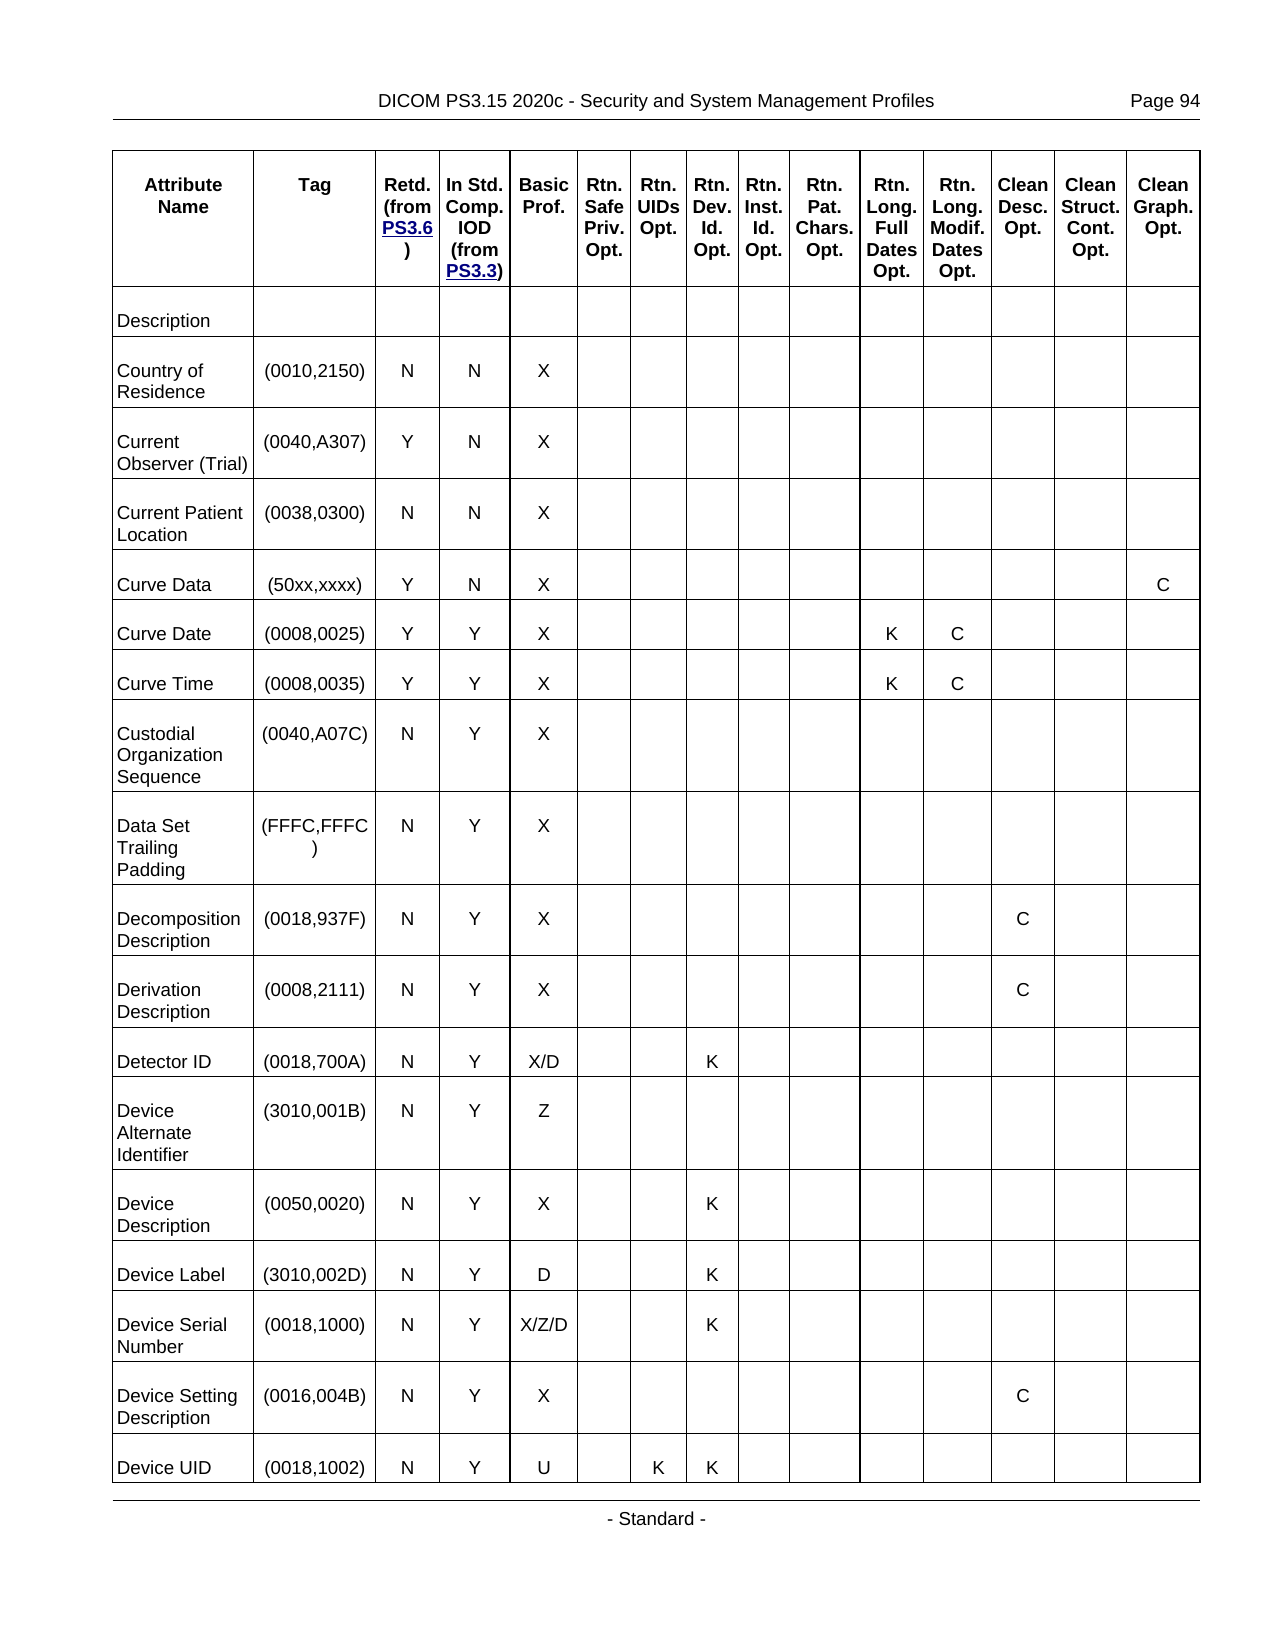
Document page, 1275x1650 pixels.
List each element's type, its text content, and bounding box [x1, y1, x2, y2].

table_cell [578, 792, 630, 884]
table_cell (3010,002D) [254, 1241, 375, 1290]
table_cell [631, 479, 686, 549]
table_cell [992, 650, 1054, 698]
table_cell [924, 1291, 991, 1361]
table_cell [739, 1028, 789, 1076]
table_cell [790, 408, 859, 478]
table_cell K [687, 1291, 738, 1361]
table_cell X [511, 337, 577, 407]
table_cell Device Alternate Identifier [113, 1077, 253, 1169]
table_cell X [511, 650, 577, 698]
table_cell [924, 337, 991, 407]
table_cell [924, 287, 991, 336]
table_cell [739, 1291, 789, 1361]
table_cell Y [376, 550, 439, 599]
table_header Rtn. Safe Priv. Opt. [578, 151, 630, 286]
table_cell N [376, 700, 439, 791]
table_cell [924, 408, 991, 478]
table_cell [992, 700, 1054, 791]
table_cell Current Patient Location [113, 479, 253, 549]
table_cell Data Set Trailing Padding [113, 792, 253, 884]
table_cell [1055, 650, 1126, 698]
table_cell Decomposition Description [113, 885, 253, 955]
table_cell [790, 885, 859, 955]
table_header Tag [254, 151, 375, 286]
table_cell [687, 792, 738, 884]
table_cell [631, 956, 686, 1027]
table_cell X [511, 700, 577, 791]
table_cell [924, 1241, 991, 1290]
table_cell [631, 287, 686, 336]
table_cell [631, 1170, 686, 1240]
table_cell N [376, 1028, 439, 1076]
table_cell [790, 1028, 859, 1076]
table_cell [790, 337, 859, 407]
table_cell Y [440, 1028, 509, 1076]
table_cell [739, 550, 789, 599]
table_cell (0018,1000) [254, 1291, 375, 1361]
table_cell [861, 1362, 923, 1432]
table_cell [1127, 600, 1199, 649]
table_cell (0008,2111) [254, 956, 375, 1027]
table_cell [861, 792, 923, 884]
table_cell [1127, 1362, 1199, 1432]
table_cell [739, 1362, 789, 1432]
table_cell [992, 1434, 1054, 1482]
table_header Clean Graph. Opt. [1127, 151, 1199, 286]
table_header Rtn. Long. Modif. Dates Opt. [924, 151, 991, 286]
table_cell Y [376, 600, 439, 649]
table_cell [992, 1241, 1054, 1290]
table_cell [992, 550, 1054, 599]
table_cell Detector ID [113, 1028, 253, 1076]
table_cell X [511, 885, 577, 955]
table_cell [1055, 700, 1126, 791]
table_cell (0040,A07C) [254, 700, 375, 791]
table_cell [687, 287, 738, 336]
table_cell K [687, 1170, 738, 1240]
table_cell C [924, 650, 991, 698]
table_header Clean Desc. Opt. [992, 151, 1054, 286]
table_cell [1055, 885, 1126, 955]
table_cell [992, 1028, 1054, 1076]
table_cell [739, 1434, 789, 1482]
table_cell N [376, 1362, 439, 1432]
table_cell [861, 1077, 923, 1169]
table_cell [1127, 1028, 1199, 1076]
table_cell C [992, 1362, 1054, 1432]
table_cell Y [440, 650, 509, 698]
table_cell N [376, 1170, 439, 1240]
table_cell [687, 650, 738, 698]
table_cell C [924, 600, 991, 649]
table_cell [739, 479, 789, 549]
table_header Rtn. Dev. Id. Opt. [687, 151, 738, 286]
table_cell [687, 956, 738, 1027]
table_cell Y [376, 408, 439, 478]
table_cell [1127, 1077, 1199, 1169]
table_cell [739, 956, 789, 1027]
table_cell [1055, 1028, 1126, 1076]
table_cell [739, 287, 789, 336]
table_cell Curve Date [113, 600, 253, 649]
table_cell [631, 1028, 686, 1076]
table_header Attribute Name [113, 151, 253, 286]
table_cell [578, 650, 630, 698]
table_cell X [511, 1362, 577, 1432]
table_cell Y [440, 600, 509, 649]
table_cell Y [440, 1362, 509, 1432]
table_cell K [687, 1028, 738, 1076]
table_cell [790, 1241, 859, 1290]
table_cell (FFFC,FFFC) [254, 792, 375, 884]
table_cell X/Z/D [511, 1291, 577, 1361]
table_cell [1055, 600, 1126, 649]
table_cell [1127, 792, 1199, 884]
table_cell [578, 1291, 630, 1361]
table_cell U [511, 1434, 577, 1482]
table_cell [578, 600, 630, 649]
table_cell [1055, 1434, 1126, 1482]
table_cell (0050,0020) [254, 1170, 375, 1240]
table_cell [924, 550, 991, 599]
table_cell [992, 600, 1054, 649]
table_header In Std. Comp. IOD (from PS3.3) [440, 151, 509, 286]
table_cell N [440, 408, 509, 478]
table_cell N [376, 956, 439, 1027]
table_cell [1055, 1077, 1126, 1169]
table_cell X [511, 956, 577, 1027]
table_cell [992, 1077, 1054, 1169]
table_cell (0018,700A) [254, 1028, 375, 1076]
table_cell [631, 337, 686, 407]
table_cell [687, 885, 738, 955]
table_cell K [631, 1434, 686, 1482]
table_cell [790, 956, 859, 1027]
table_cell N [376, 1077, 439, 1169]
table_cell [739, 885, 789, 955]
table_cell X [511, 550, 577, 599]
table_cell [739, 600, 789, 649]
table_cell [631, 792, 686, 884]
table_cell [861, 337, 923, 407]
table_cell [790, 1291, 859, 1361]
table_cell [1055, 1170, 1126, 1240]
table_cell [861, 956, 923, 1027]
table_cell N [376, 337, 439, 407]
table_cell [687, 600, 738, 649]
table_cell [631, 1077, 686, 1169]
table_cell [861, 1241, 923, 1290]
table_cell [687, 479, 738, 549]
table_cell [992, 287, 1054, 336]
table_cell [924, 792, 991, 884]
table_cell [1055, 1362, 1126, 1432]
table_cell [631, 550, 686, 599]
table_cell X [511, 600, 577, 649]
table_cell N [376, 1434, 439, 1482]
table_cell K [687, 1241, 738, 1290]
table_cell [861, 287, 923, 336]
table_cell [739, 408, 789, 478]
table_cell [992, 1170, 1054, 1240]
table_cell (0008,0035) [254, 650, 375, 698]
table_cell X/D [511, 1028, 577, 1076]
table_cell [1055, 1291, 1126, 1361]
table_cell [687, 1077, 738, 1169]
table_cell [1127, 956, 1199, 1027]
table_cell [861, 700, 923, 791]
table_cell [440, 287, 509, 336]
table_cell Y [440, 700, 509, 791]
table_cell [578, 1362, 630, 1432]
table_cell Y [440, 1434, 509, 1482]
table_header Rtn. Pat. Chars. Opt. [790, 151, 859, 286]
table_cell (0040,A307) [254, 408, 375, 478]
table_cell C [992, 956, 1054, 1027]
table_cell [578, 287, 630, 336]
table_cell Y [440, 1291, 509, 1361]
table_cell [1055, 550, 1126, 599]
table_cell [631, 885, 686, 955]
table_cell [924, 956, 991, 1027]
table_cell [1127, 479, 1199, 549]
table_cell [254, 287, 375, 336]
table_cell N [440, 550, 509, 599]
table_cell Curve Time [113, 650, 253, 698]
table_cell [578, 1434, 630, 1482]
table_cell (0018,1002) [254, 1434, 375, 1482]
table_cell N [376, 885, 439, 955]
table_cell C [1127, 550, 1199, 599]
table_cell [1127, 700, 1199, 791]
table_cell X [511, 479, 577, 549]
table_cell Y [440, 1170, 509, 1240]
table_cell [1055, 956, 1126, 1027]
table_cell [739, 337, 789, 407]
table_cell [631, 700, 686, 791]
table_cell [1127, 408, 1199, 478]
table_cell Country of Residence [113, 337, 253, 407]
table_cell N [376, 1241, 439, 1290]
table_cell [861, 479, 923, 549]
table_cell [631, 1291, 686, 1361]
table_cell [790, 550, 859, 599]
table_cell [1127, 1241, 1199, 1290]
table_cell (0038,0300) [254, 479, 375, 549]
table_cell [578, 479, 630, 549]
table_cell N [376, 479, 439, 549]
table_cell N [440, 479, 509, 549]
table_cell N [440, 337, 509, 407]
table_cell C [992, 885, 1054, 955]
table_cell [578, 550, 630, 599]
table_cell [739, 792, 789, 884]
table_cell [739, 650, 789, 698]
table_cell [578, 700, 630, 791]
table_cell N [376, 1291, 439, 1361]
table_cell [861, 885, 923, 955]
table_cell [1127, 650, 1199, 698]
table_cell N [376, 792, 439, 884]
table_cell K [861, 600, 923, 649]
table_cell [1055, 1241, 1126, 1290]
table_cell [1055, 337, 1126, 407]
table_cell [861, 1170, 923, 1240]
table_cell [1127, 1434, 1199, 1482]
table_cell [992, 408, 1054, 478]
table_cell [1127, 337, 1199, 407]
table_cell [924, 885, 991, 955]
table_cell Y [440, 792, 509, 884]
table_cell [511, 287, 577, 336]
table_cell Device UID [113, 1434, 253, 1482]
table_cell [924, 1170, 991, 1240]
table_cell X [511, 792, 577, 884]
table_cell (3010,001B) [254, 1077, 375, 1169]
table_cell (50xx,xxxx) [254, 550, 375, 599]
table_cell X [511, 1170, 577, 1240]
table_cell Curve Data [113, 550, 253, 599]
table_cell Derivation Description [113, 956, 253, 1027]
table_cell [578, 1028, 630, 1076]
table_cell [687, 408, 738, 478]
table_cell [631, 1362, 686, 1432]
table_cell K [861, 650, 923, 698]
table_cell [1127, 1291, 1199, 1361]
table_cell Y [440, 956, 509, 1027]
table_header Basic Prof. [511, 151, 577, 286]
table_cell [1127, 1170, 1199, 1240]
table_cell [1127, 885, 1199, 955]
table_cell [790, 1077, 859, 1169]
table_cell K [687, 1434, 738, 1482]
table_cell [992, 1291, 1054, 1361]
table_cell [790, 650, 859, 698]
table_cell [1127, 287, 1199, 336]
table_cell [924, 479, 991, 549]
table_cell Y [440, 885, 509, 955]
table_cell [861, 408, 923, 478]
table_cell [739, 1241, 789, 1290]
table_cell [578, 1077, 630, 1169]
table_cell (0010,2150) [254, 337, 375, 407]
table_cell [924, 1028, 991, 1076]
table_cell [992, 337, 1054, 407]
table_cell [631, 408, 686, 478]
table_cell [578, 1170, 630, 1240]
table_header Rtn. Inst. Id. Opt. [739, 151, 789, 286]
table_header Rtn. Long. Full Dates Opt. [861, 151, 923, 286]
table_cell [376, 287, 439, 336]
table_cell Device Description [113, 1170, 253, 1240]
table_cell X [511, 408, 577, 478]
table_cell [1055, 792, 1126, 884]
table_cell Z [511, 1077, 577, 1169]
table_cell [631, 650, 686, 698]
table_cell [790, 600, 859, 649]
table_cell [790, 792, 859, 884]
table_cell [687, 1362, 738, 1432]
table_cell [739, 1077, 789, 1169]
table_cell Current Observer (Trial) [113, 408, 253, 478]
table_cell [1055, 408, 1126, 478]
table_cell [687, 550, 738, 599]
table_cell [992, 792, 1054, 884]
table_cell [790, 1170, 859, 1240]
table_cell (0008,0025) [254, 600, 375, 649]
table_cell [578, 408, 630, 478]
table_cell [1055, 479, 1126, 549]
table_cell [578, 956, 630, 1027]
table_header Clean Struct. Cont. Opt. [1055, 151, 1126, 286]
table_cell [578, 1241, 630, 1290]
table_cell [790, 1362, 859, 1432]
table_cell [790, 700, 859, 791]
table_cell [790, 479, 859, 549]
table_cell [992, 479, 1054, 549]
table_cell [861, 1434, 923, 1482]
table_cell Y [376, 650, 439, 698]
table_cell Device Serial Number [113, 1291, 253, 1361]
table_cell Y [440, 1077, 509, 1169]
table_cell [739, 1170, 789, 1240]
table_cell [631, 1241, 686, 1290]
table_cell (0016,004B) [254, 1362, 375, 1432]
table_cell [687, 700, 738, 791]
table_cell [790, 287, 859, 336]
table_cell (0018,937F) [254, 885, 375, 955]
table_header Rtn. UIDs Opt. [631, 151, 686, 286]
table_cell [861, 1028, 923, 1076]
table_cell [924, 1434, 991, 1482]
table_cell D [511, 1241, 577, 1290]
table_cell [924, 1362, 991, 1432]
table_cell Device Setting Description [113, 1362, 253, 1432]
table_cell [924, 700, 991, 791]
table_cell [739, 700, 789, 791]
table_cell [687, 337, 738, 407]
table_cell [578, 885, 630, 955]
table_cell Custodial Organization Sequence [113, 700, 253, 791]
table_header Retd. (from PS3.6) [376, 151, 439, 286]
table_cell [861, 1291, 923, 1361]
table_cell [578, 337, 630, 407]
table_cell [1055, 287, 1126, 336]
table_cell [924, 1077, 991, 1169]
table_cell Y [440, 1241, 509, 1290]
table_cell [631, 600, 686, 649]
table_cell Device Label [113, 1241, 253, 1290]
table_cell [861, 550, 923, 599]
table_cell [790, 1434, 859, 1482]
table_cell Description [113, 287, 253, 336]
